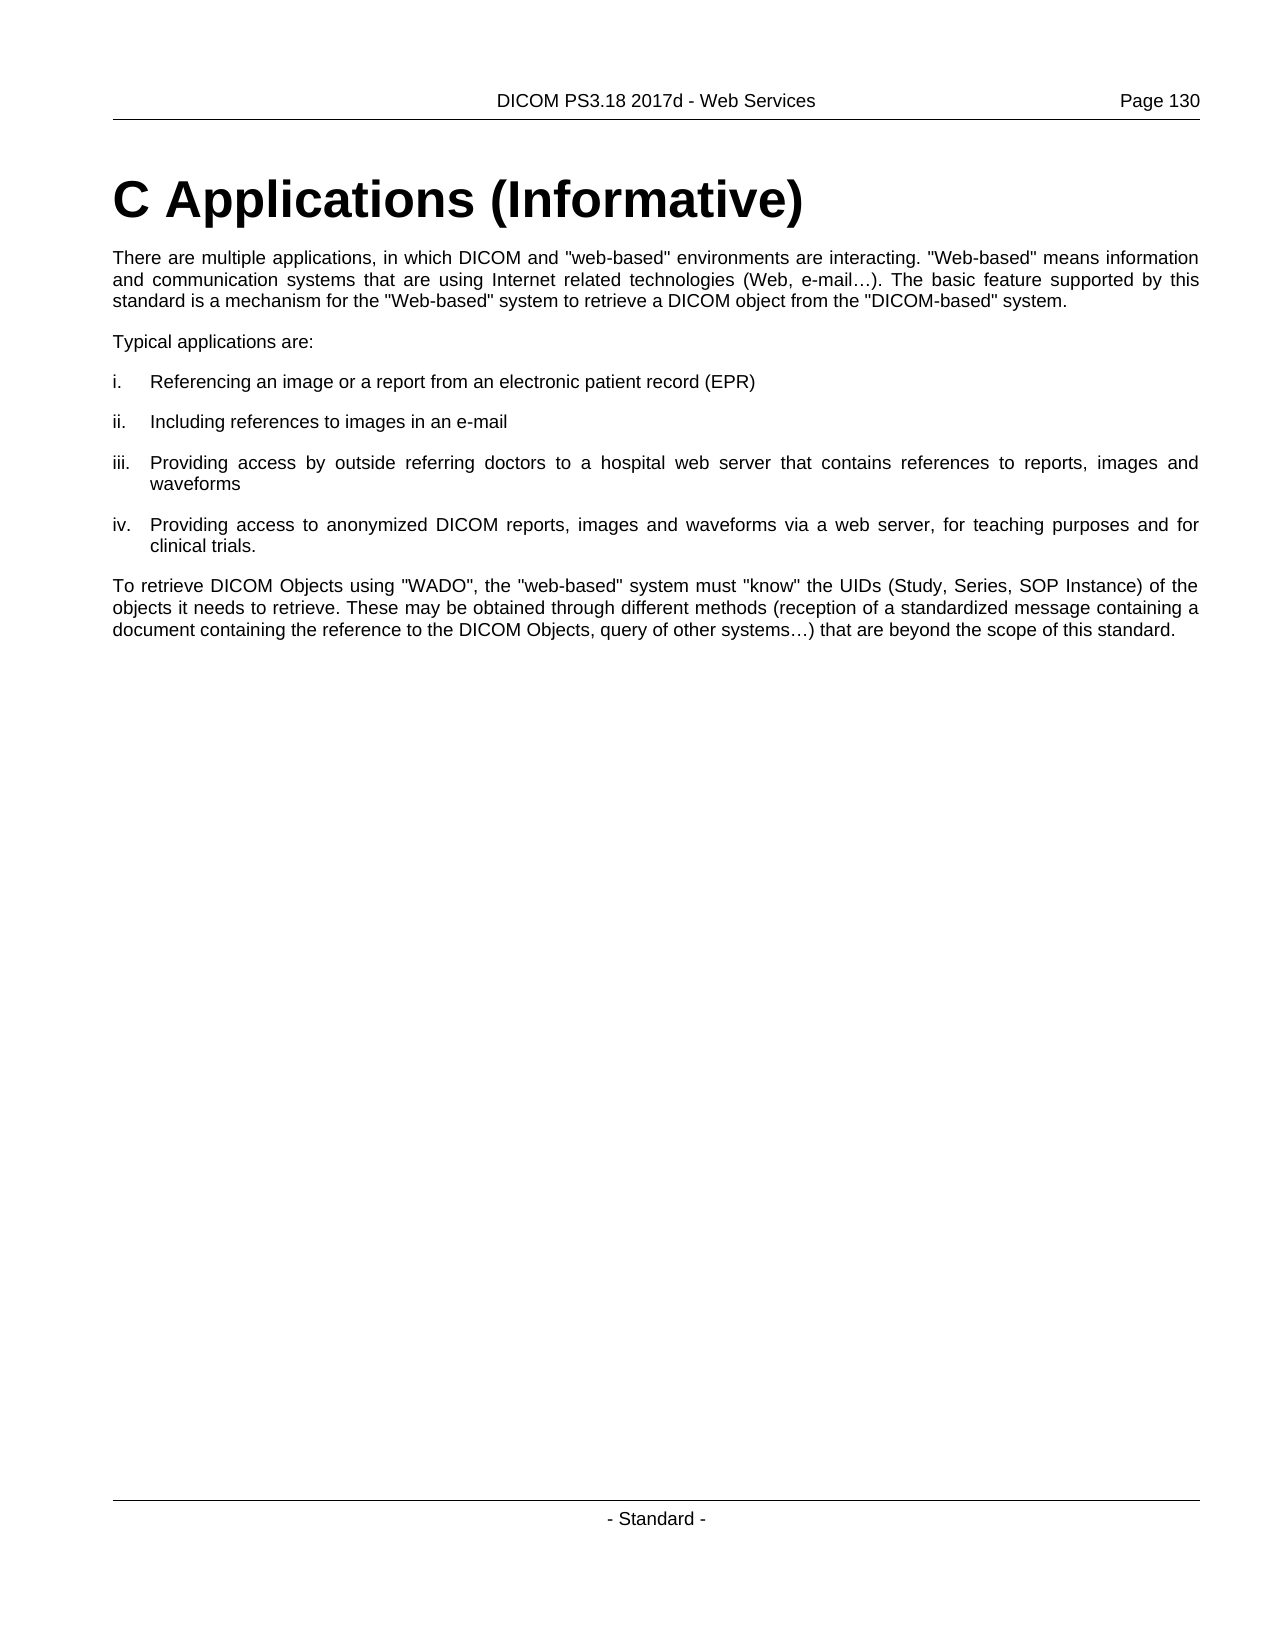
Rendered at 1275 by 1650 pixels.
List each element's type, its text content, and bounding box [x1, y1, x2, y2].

list Including references to images in an e-mail [112, 411, 1200, 433]
text To retrieve DICOM Objects using "WADO", the "web-based" system must "know" the UIDs (Study, Series, SOP Instance) of the objects it needs to retrieve. These may be obtained through different methods (reception of a standardized message containing a document containing the reference to the DICOM Objects, query of other systems…) that are beyond the scope of this standard. [112, 575, 1200, 640]
list Providing access to anonymized DICOM reports, images and waveforms via a web server, for teaching purposes and for clinical trials. [112, 513, 1200, 556]
text C Applications (Informative) [112, 169, 1200, 228]
list Providing access by outside referring doctors to a hospital web server that contains references to reports, images and waveforms [112, 451, 1200, 494]
text There are multiple applications, in which DICOM and "web-based" environments are interacting. "Web-based" means information and communication systems that are using Internet related technologies (Web, e-mail…). The basic feature supported by this standard is a mechanism for the "Web-based" system to retrieve a DICOM object from the "DICOM-based" system. [112, 247, 1200, 312]
list Referencing an image or a report from an electronic patient record (EPR) [112, 371, 1200, 392]
text Typical applications are: [112, 331, 1200, 352]
